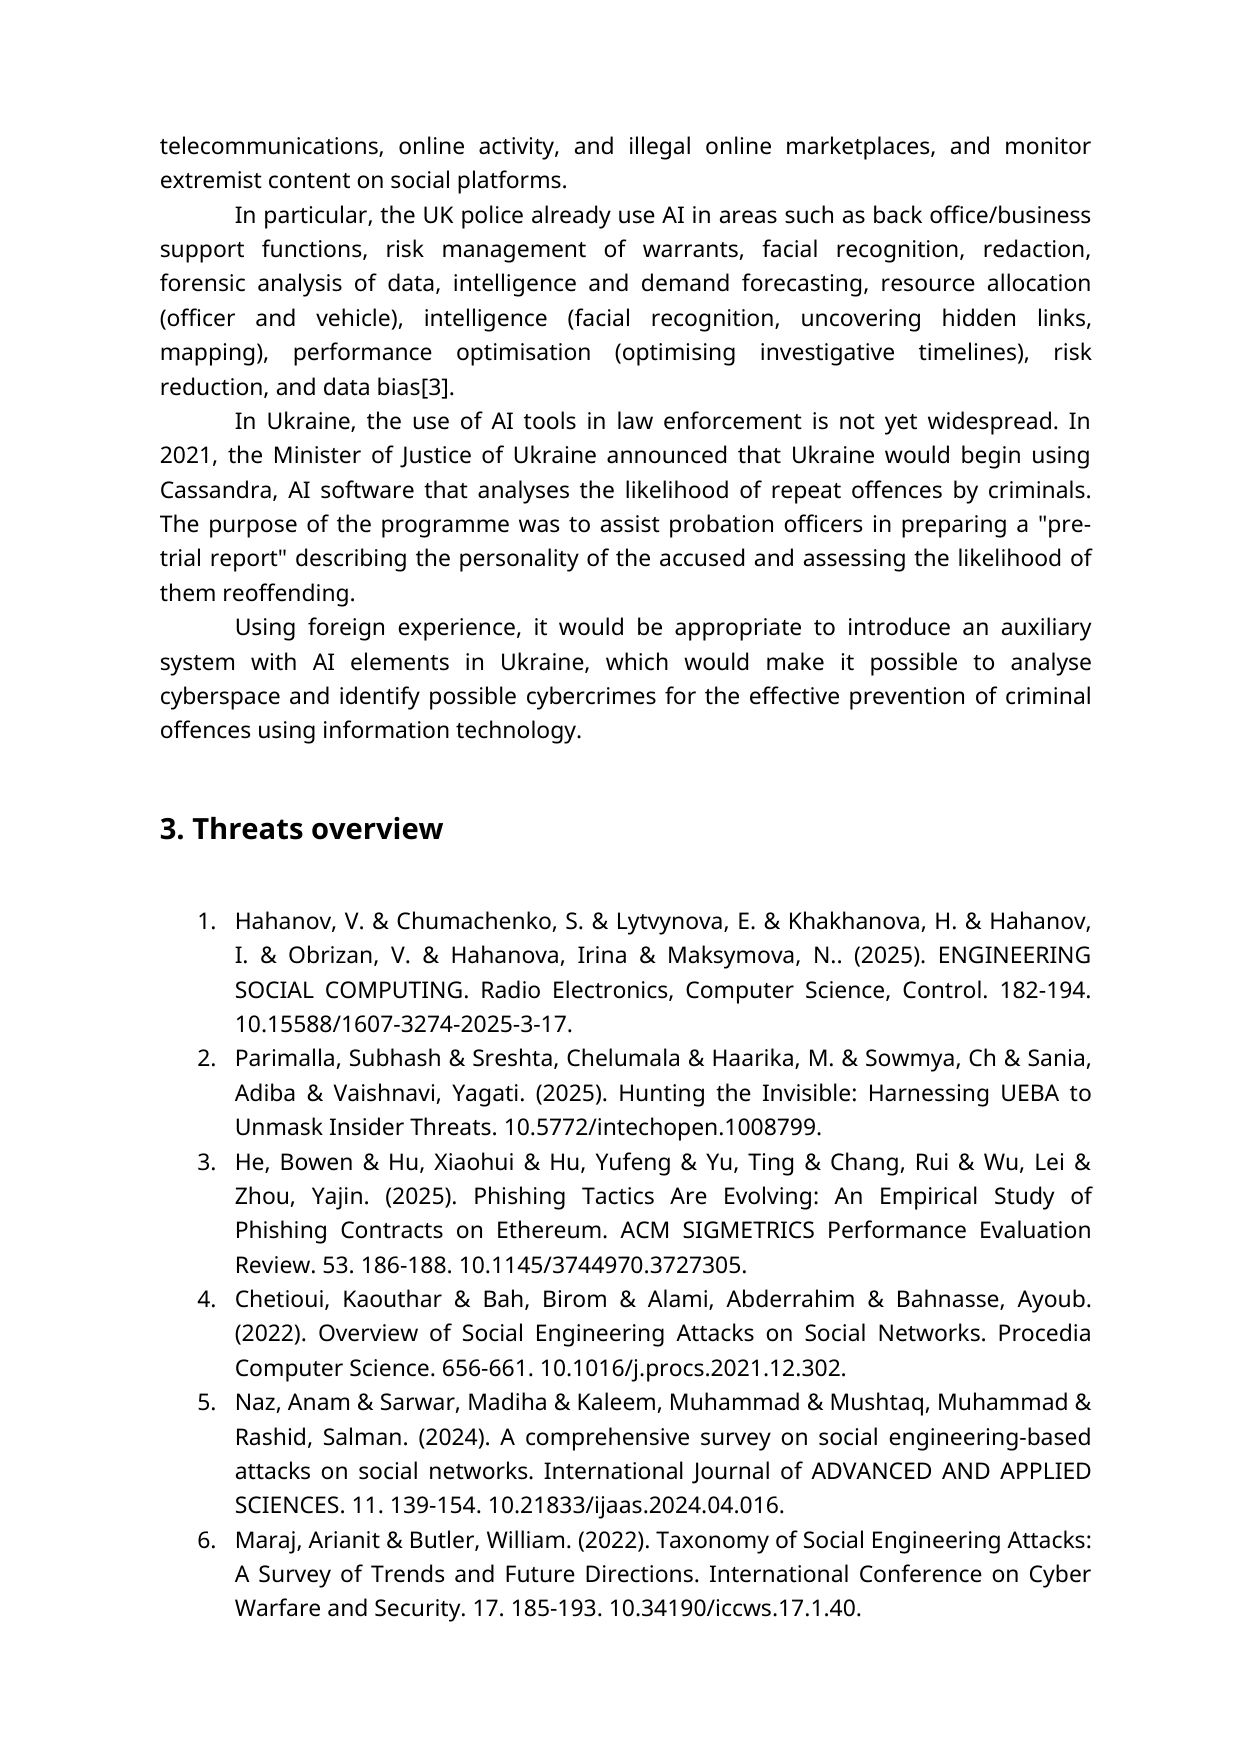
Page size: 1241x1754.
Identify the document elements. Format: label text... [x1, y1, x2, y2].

list He, Bowen & Hu, Xiaohui & Hu, Yufeng & Yu, Ting & Chang, Rui & Wu, Lei & Zhou, Yajin. (2025). Phishing Tactics Are Evolving: An Empirical Study of Phishing Contracts on Ethereum. ACM SIGMETRICS Performance Evaluation Review. 53. 186-188. 10.1145/3744970.3727305. [197, 1145, 1093, 1280]
text In particular, the UK police already use AI in areas such as back office/business support functions, risk management of warrants, facial recognition, redaction, forensic analysis of data, intelligence and demand forecasting, resource allocation (officer and vehicle), intelligence (facial recognition, uncovering hidden links, mapping), performance optimisation (optimising investigative timelines), risk reduction, and data bias[3]. [159, 199, 1093, 402]
list Chetioui, Kaouthar & Bah, Birom & Alami, Abderrahim & Bahnasse, Ayoub. (2022). Overview of Social Engineering Attacks on Social Networks. Procedia Computer Science. 656-661. 10.1016/j.procs.2021.12.302. [197, 1283, 1093, 1383]
subtitle Threats overview [159, 808, 1093, 848]
list Naz, Anam & Sarwar, Madiha & Kaleem, Muhammad & Mushtaq, Muhammad & Rashid, Salman. (2024). A comprehensive survey on social engineering-based attacks on social networks. International Journal of ADVANCED AND APPLIED SCIENCES. 11. 139-154. 10.21833/ijaas.2024.04.016. [197, 1386, 1093, 1520]
text telecommunications, online activity, and illegal online marketplaces, and monitor extremist content on social platforms. [159, 130, 1093, 196]
list Parimalla, Subhash & Sreshta, Chelumala & Haarika, M. & Sowmya, Ch & Sania, Adiba & Vaishnavi, Yagati. (2025). Hunting the Invisible: Harnessing UEBA to Unmask Insider Threats. 10.5772/intechopen.1008799. [197, 1042, 1093, 1142]
list Maraj, Arianit & Butler, William. (2022). Taxonomy of Social Engineering Attacks: A Survey of Trends and Future Directions. International Conference on Cyber Warfare and Security. 17. 185-193. 10.34190/iccws.17.1.40. [197, 1523, 1093, 1623]
text In Ukraine, the use of AI tools in law enforcement is not yet widespread. In 2021, the Minister of Justice of Ukraine announced that Ukraine would begin using Cassandra, AI software that analyses the likelihood of repeat offences by criminals. The purpose of the programme was to assist probation officers in preparing a "pre-trial report" describing the personality of the accused and assessing the likelihood of them reoffending. [159, 405, 1093, 608]
text Using foreign experience, it would be appropriate to introduce an auxiliary system with AI elements in Ukraine, which would make it possible to analyse cyberspace and identify possible cybercrimes for the effective prevention of criminal offences using information technology. [159, 611, 1093, 746]
list Hahanov, V. & Chumachenko, S. & Lytvynova, E. & Khakhanova, H. & Hahanov, I. & Obrizan, V. & Hahanova, Irina & Maksymova, N.. (2025). ENGINEERING SOCIAL COMPUTING. Radio Electronics, Computer Science, Control. 182-194. 10.15588/1607-3274-2025-3-17. [197, 905, 1093, 1039]
